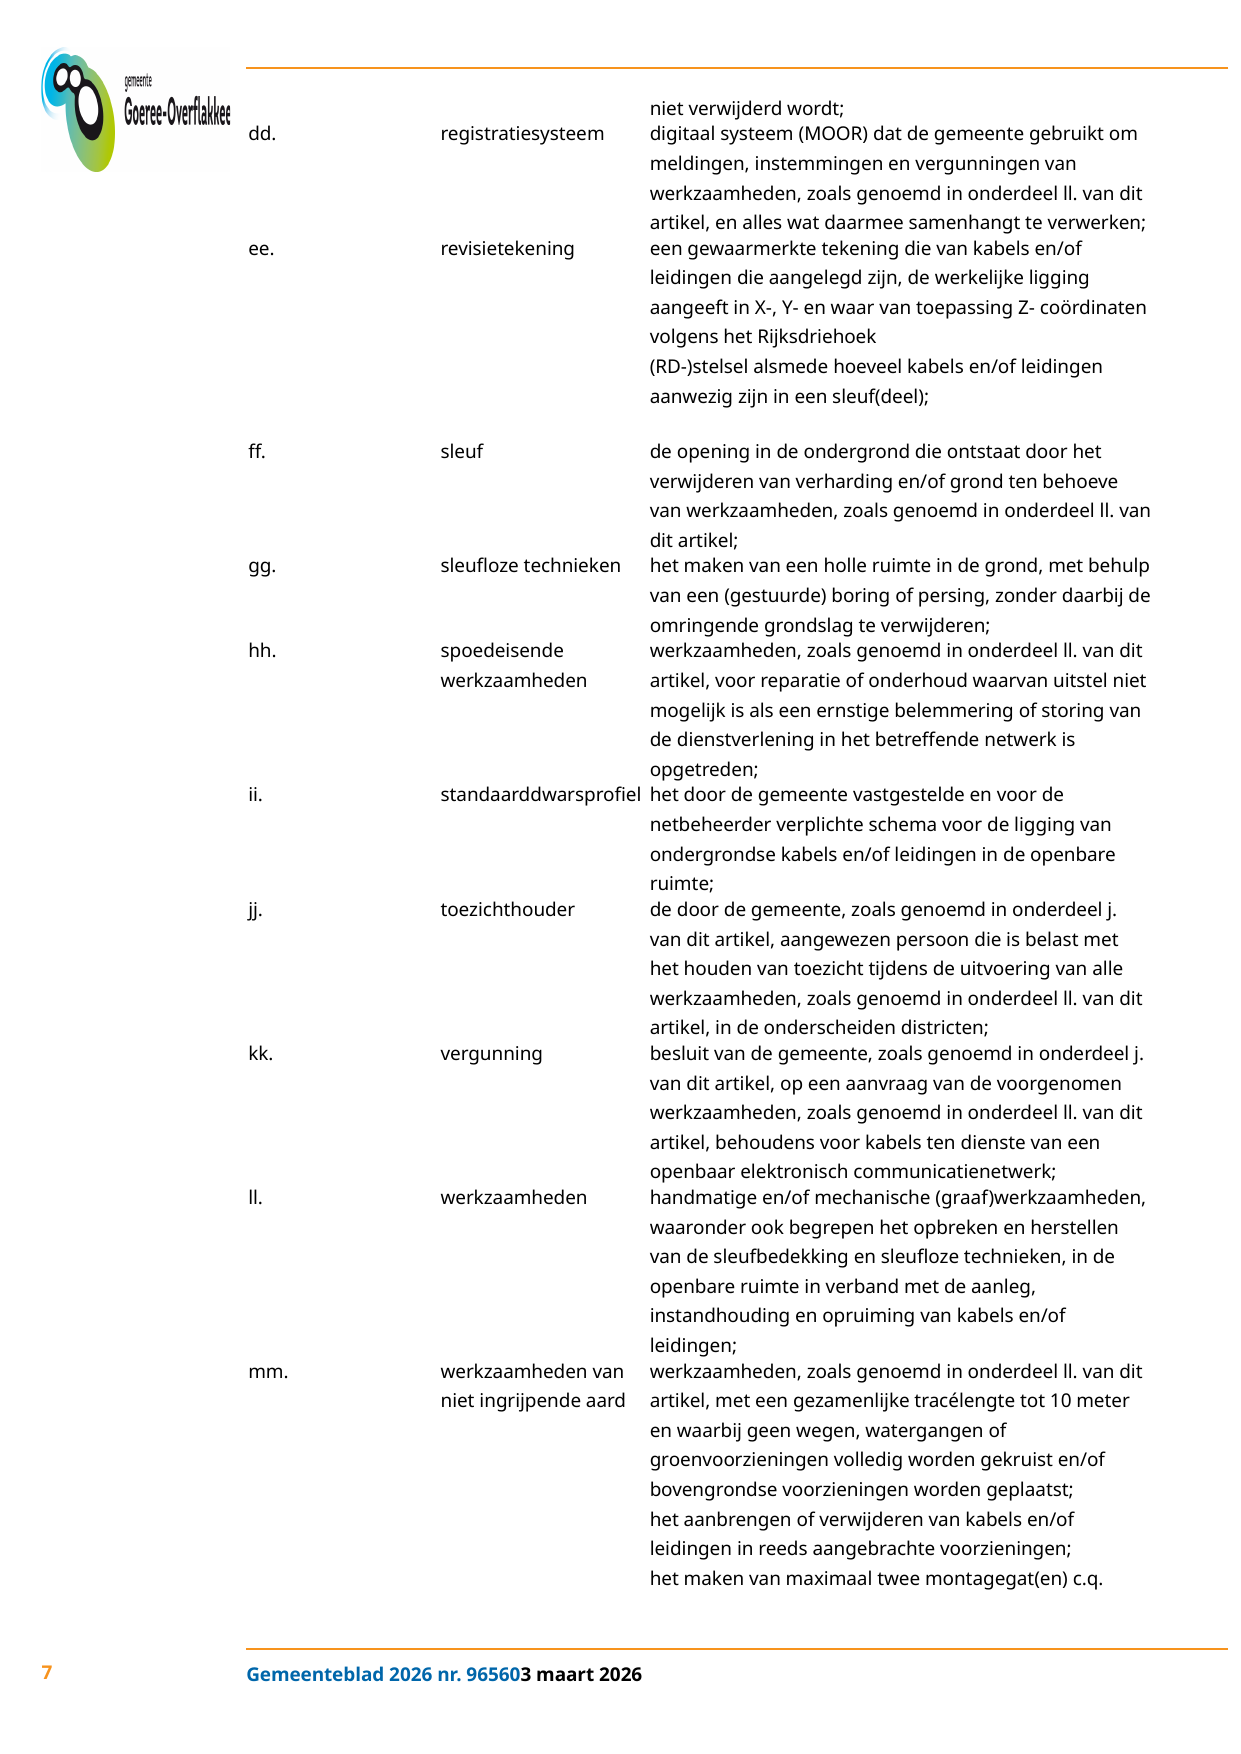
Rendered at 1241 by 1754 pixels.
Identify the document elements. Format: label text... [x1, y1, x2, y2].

table_cell standaarddwarsprofiel [440, 782, 649, 896]
table_cell [248, 95, 440, 121]
table_cell vergunning [440, 1040, 649, 1184]
table_cell werkzaamheden van niet ingrijpende aard [440, 1358, 649, 1591]
table_cell ee. [248, 235, 440, 438]
table_cell handmatige en/of mechanische (graaf)werkzaamheden, waaronder ook begrepen het opbreken en herstellen van de sleufbedekking en sleufloze technieken, in de openbare ruimte in verband met de aanleg, instandhouding en opruiming van kabels en/of leidingen; [650, 1184, 1152, 1358]
table_cell werkzaamheden [440, 1184, 649, 1358]
table_cell spoedeisende werkzaamheden [440, 638, 649, 782]
table_cell registratiesysteem [440, 121, 649, 235]
table_cell werkzaamheden, zoals genoemd in onderdeel ll. van dit artikel, met een gezamenlijke tracélengte tot 10 meter en waarbij geen wegen, watergangen of groenvoorzieningen volledig worden gekruist en/of bovengrondse voorzieningen worden geplaatst; het aanbrengen of verwijderen van kabels en/of leidingen in reeds aangebrachte voorzieningen; het maken van maximaal twee montagegat(en) c.q. [650, 1358, 1152, 1591]
table_cell gg. [248, 553, 440, 638]
table_cell sleuf [440, 438, 649, 553]
table_cell kk. [248, 1040, 440, 1184]
table_cell revisietekening [440, 235, 649, 438]
table_cell sleufloze technieken [440, 553, 649, 638]
table_cell het door de gemeente vastgestelde en voor de netbeheerder verplichte schema voor de ligging van ondergrondse kabels en/of leidingen in de openbare ruimte; [650, 782, 1152, 896]
table_cell niet verwijderd wordt; [650, 95, 1152, 121]
table_cell besluit van de gemeente, zoals genoemd in onderdeel j. van dit artikel, op een aanvraag van de voorgenomen werkzaamheden, zoals genoemd in onderdeel ll. van dit artikel, behoudens voor kabels ten dienste van een openbaar elektronisch communicatienetwerk; [650, 1040, 1152, 1184]
table_cell ii. [248, 782, 440, 896]
table_cell de door de gemeente, zoals genoemd in onderdeel j. van dit artikel, aangewezen persoon die is belast met het houden van toezicht tijdens de uitvoering van alle werkzaamheden, zoals genoemd in onderdeel ll. van dit artikel, in de onderscheiden districten; [650, 896, 1152, 1040]
table_cell digitaal systeem (MOOR) dat de gemeente gebruikt om meldingen, instemmingen en vergunningen van werkzaamheden, zoals genoemd in onderdeel ll. van dit artikel, en alles wat daarmee samenhangt te verwerken; [650, 121, 1152, 235]
table_cell [440, 95, 649, 121]
table_cell ll. [248, 1184, 440, 1358]
table_cell dd. [248, 121, 440, 235]
table_cell de opening in de ondergrond die ontstaat door het verwijderen van verharding en/of grond ten behoeve van werkzaamheden, zoals genoemd in onderdeel ll. van dit artikel; [650, 438, 1152, 553]
table_cell het maken van een holle ruimte in de grond, met behulp van een (gestuurde) boring of persing, zonder daarbij de omringende grondslag te verwijderen; [650, 553, 1152, 638]
picture [41, 47, 231, 172]
table_cell een gewaarmerkte tekening die van kabels en/of leidingen die aangelegd zijn, de werkelijke ligging aangeeft in X-, Y- en waar van toepassing Z- coördinaten volgens het Rijksdriehoek (RD-)stelsel alsmede hoeveel kabels en/of leidingen aanwezig zijn in een sleuf(deel); [650, 235, 1152, 438]
table_cell toezichthouder [440, 896, 649, 1040]
table_cell mm. [248, 1358, 440, 1591]
table_cell hh. [248, 638, 440, 782]
table_cell ff. [248, 438, 440, 553]
table_cell werkzaamheden, zoals genoemd in onderdeel ll. van dit artikel, voor reparatie of onderhoud waarvan uitstel niet mogelijk is als een ernstige belemmering of storing van de dienstverlening in het betreffende netwerk is opgetreden; [650, 638, 1152, 782]
table_cell jj. [248, 896, 440, 1040]
